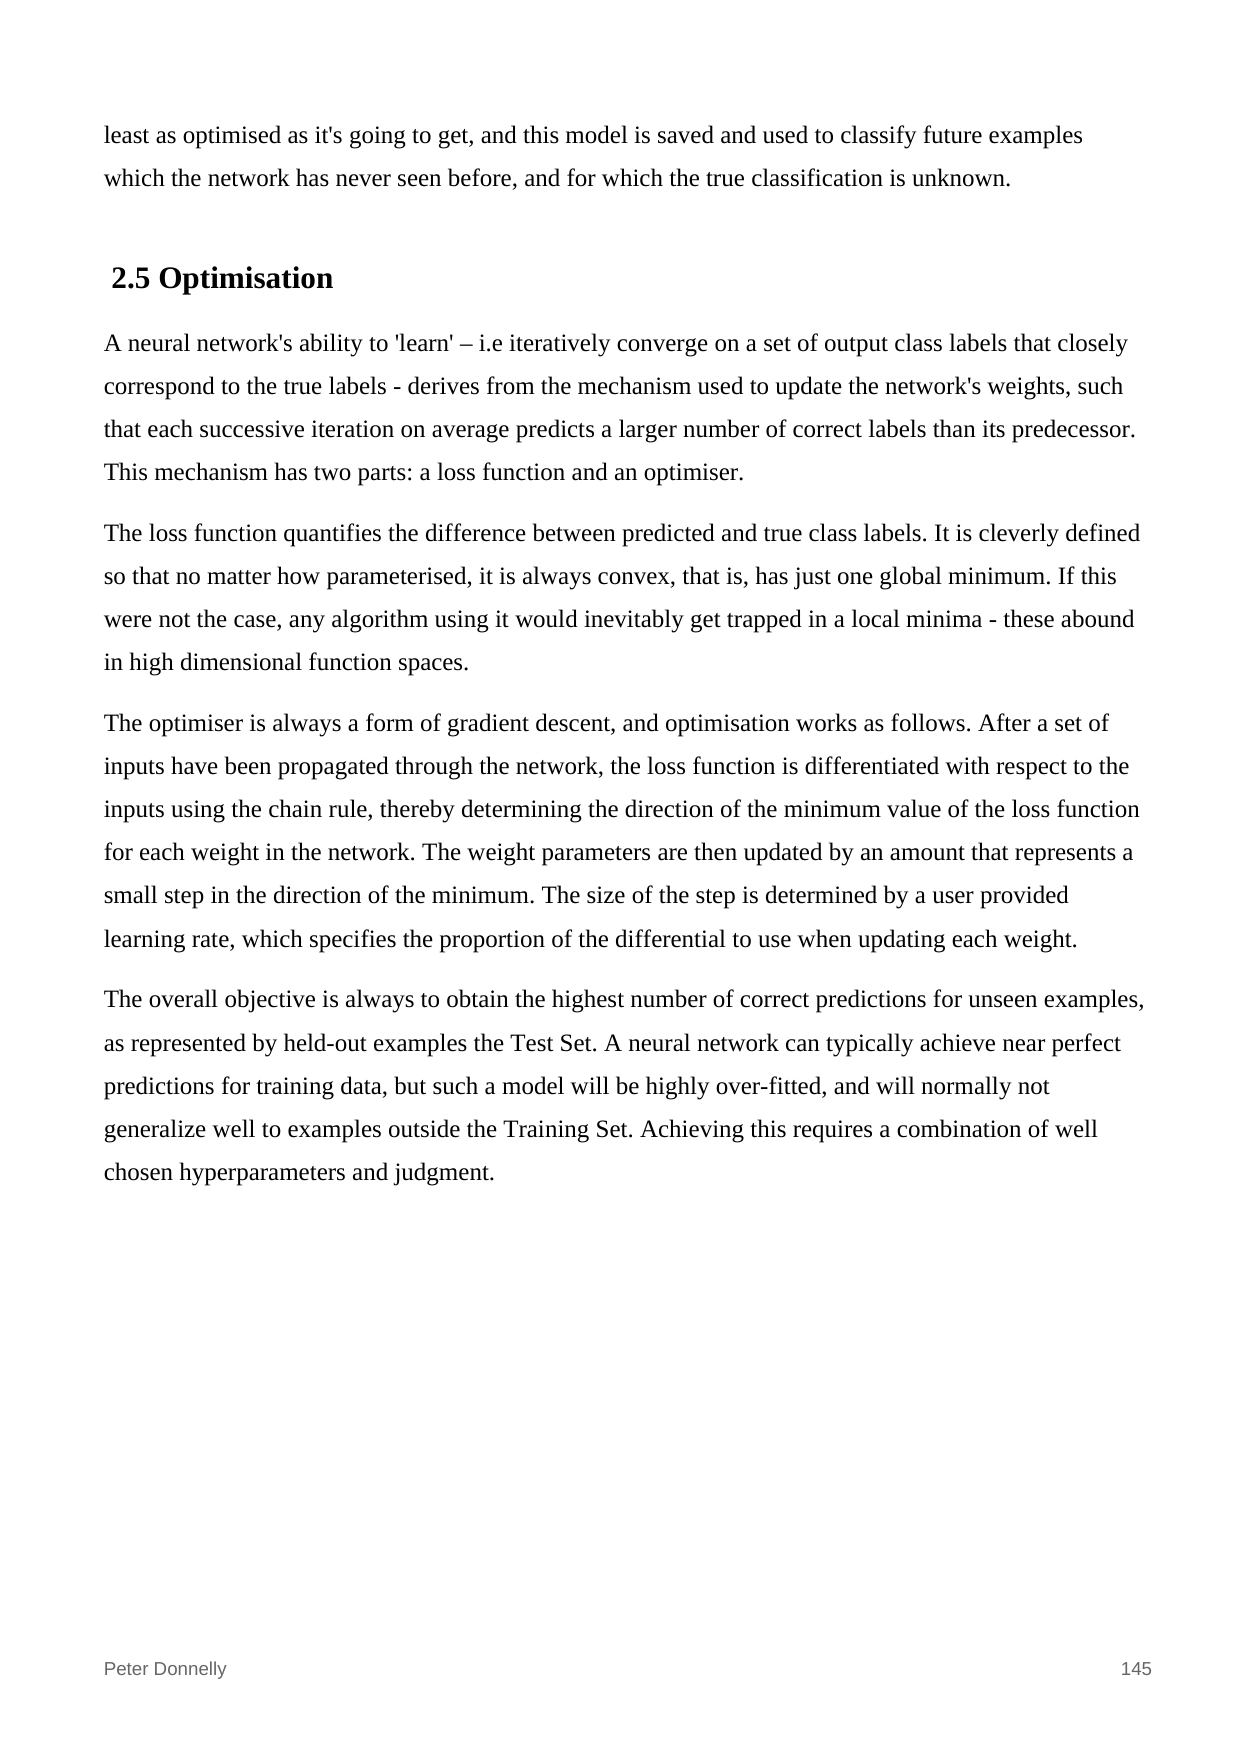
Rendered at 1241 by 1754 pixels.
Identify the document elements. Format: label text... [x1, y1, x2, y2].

text The overall objective is always to obtain the highest number of correct predictions for unseen examples, as represented by held-out examples the Test Set. A neural network can typically achieve near perfect predictions for training data, but such a model will be highly over-fitted, and will normally not generalize well to examples outside the Training Set. Achieving this requires a combination of well chosen hyperparameters and judgment. [103, 984, 1146, 1186]
text A neural network's ability to 'learn' – i.e iteratively converge on a set of output class labels that closely correspond to the true labels - derives from the mechanism used to update the network's weights, such that each successive iteration on average predicts a larger number of correct labels than its predecessor. This mechanism has two parts: a loss function and an optimiser. [103, 328, 1146, 486]
text least as optimised as it's going to get, and this model is saved and used to classify future examples which the network has never seen before, and for which the true classification is unknown. [103, 120, 1146, 192]
subtitle Optimisation [103, 259, 1146, 295]
text The loss function quantifies the difference between predicted and true class labels. It is cleverly defined so that no matter how parameterised, it is always convex, that is, has just one global minimum. If this were not the case, any algorithm using it would inevitably get trapped in a local minima - these abound in high dimensional function spaces. [103, 518, 1146, 676]
text The optimiser is always a form of gradient descent, and optimisation works as follows. After a set of inputs have been propagated through the network, the loss function is differentiated with respect to the inputs using the chain rule, thereby determining the direction of the minimum value of the loss function for each weight in the network. The weight parameters are then updated by an amount that represents a small step in the direction of the minimum. The size of the step is determined by a user provided learning rate, which specifies the proportion of the differential to use when updating each weight. [103, 708, 1146, 952]
